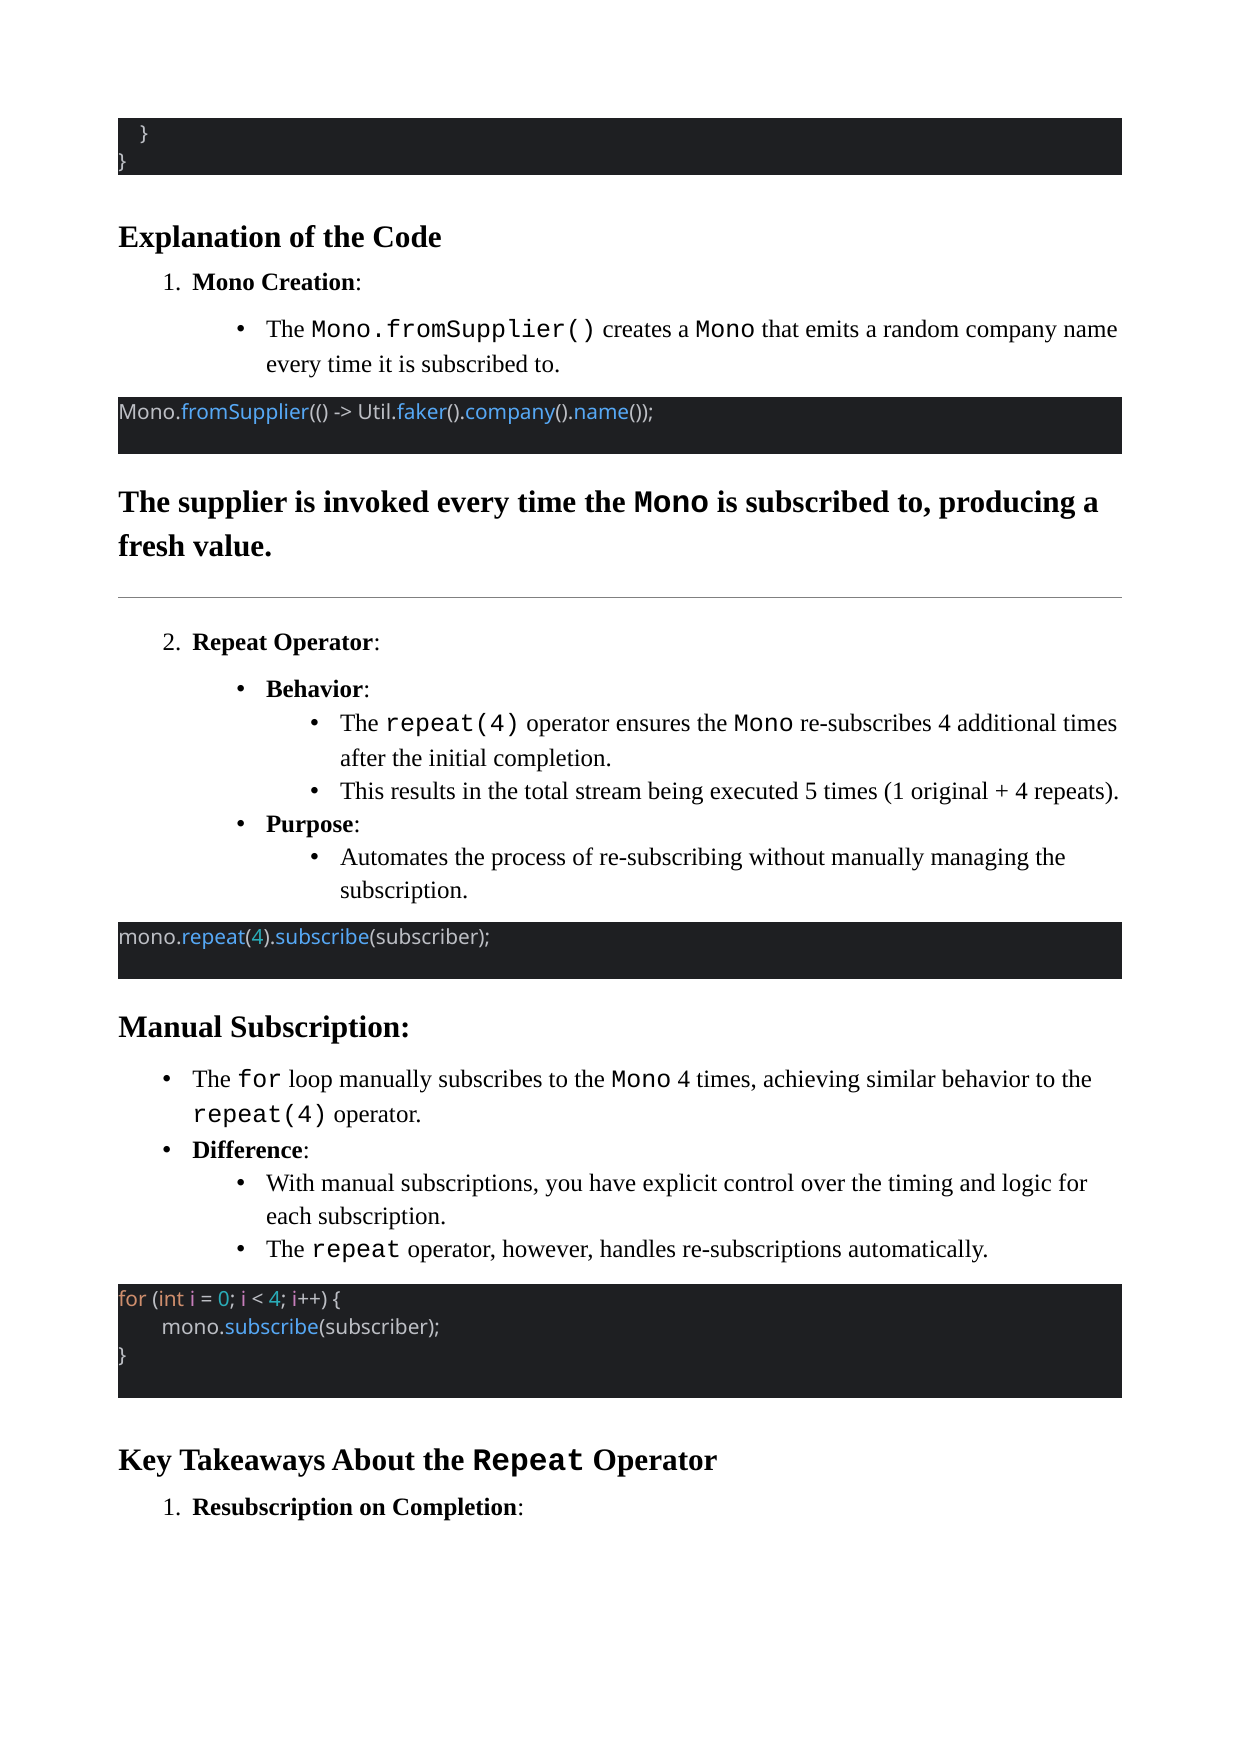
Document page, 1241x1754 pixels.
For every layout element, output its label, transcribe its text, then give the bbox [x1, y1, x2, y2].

list The for loop manually subscribes to the Mono 4 times, achieving similar behavior to the repeat(4) operator. [162, 1064, 1122, 1130]
text mono.repeat(4).subscribe(subscriber); [118, 922, 1122, 979]
list With manual subscriptions, you have explicit control over the timing and logic for each subscription. [236, 1168, 1122, 1229]
list The repeat operator, however, handles re-subscriptions automatically. [236, 1234, 1122, 1264]
subtitle Key Takeaways About the Repeat Operator [118, 1441, 1122, 1480]
list This results in the total stream being executed 5 times (1 original + 4 repeats). [310, 776, 1122, 804]
text Mono.fromSupplier(() -> Util.faker().company().name()); [118, 397, 1122, 454]
list Difference: [162, 1135, 1122, 1163]
list Purpose: [236, 809, 1122, 837]
text } } [118, 118, 1122, 175]
list Repeat Operator: [162, 627, 1122, 656]
list Resubscription on Completion: [162, 1492, 1122, 1521]
text for (int i = 0; i < 4; i++) { mono.subscribe(subscriber); } [118, 1284, 1122, 1398]
list The repeat(4) operator ensures the Mono re-subscribes 4 additional times after the initial completion. [310, 708, 1122, 771]
list Mono Creation: [162, 267, 1122, 296]
subtitle Explanation of the Code [118, 218, 1122, 254]
list Automates the process of re-subscribing without manually managing the subscription. [310, 842, 1122, 903]
text The supplier is invoked every time the Mono is subscribed to, producing a fresh value. [118, 483, 1122, 563]
list Behavior: [236, 674, 1122, 703]
text Manual Subscription: [118, 1008, 1122, 1044]
list The Mono.fromSupplier() creates a Mono that emits a random company name every time it is subscribed to. [236, 314, 1122, 378]
